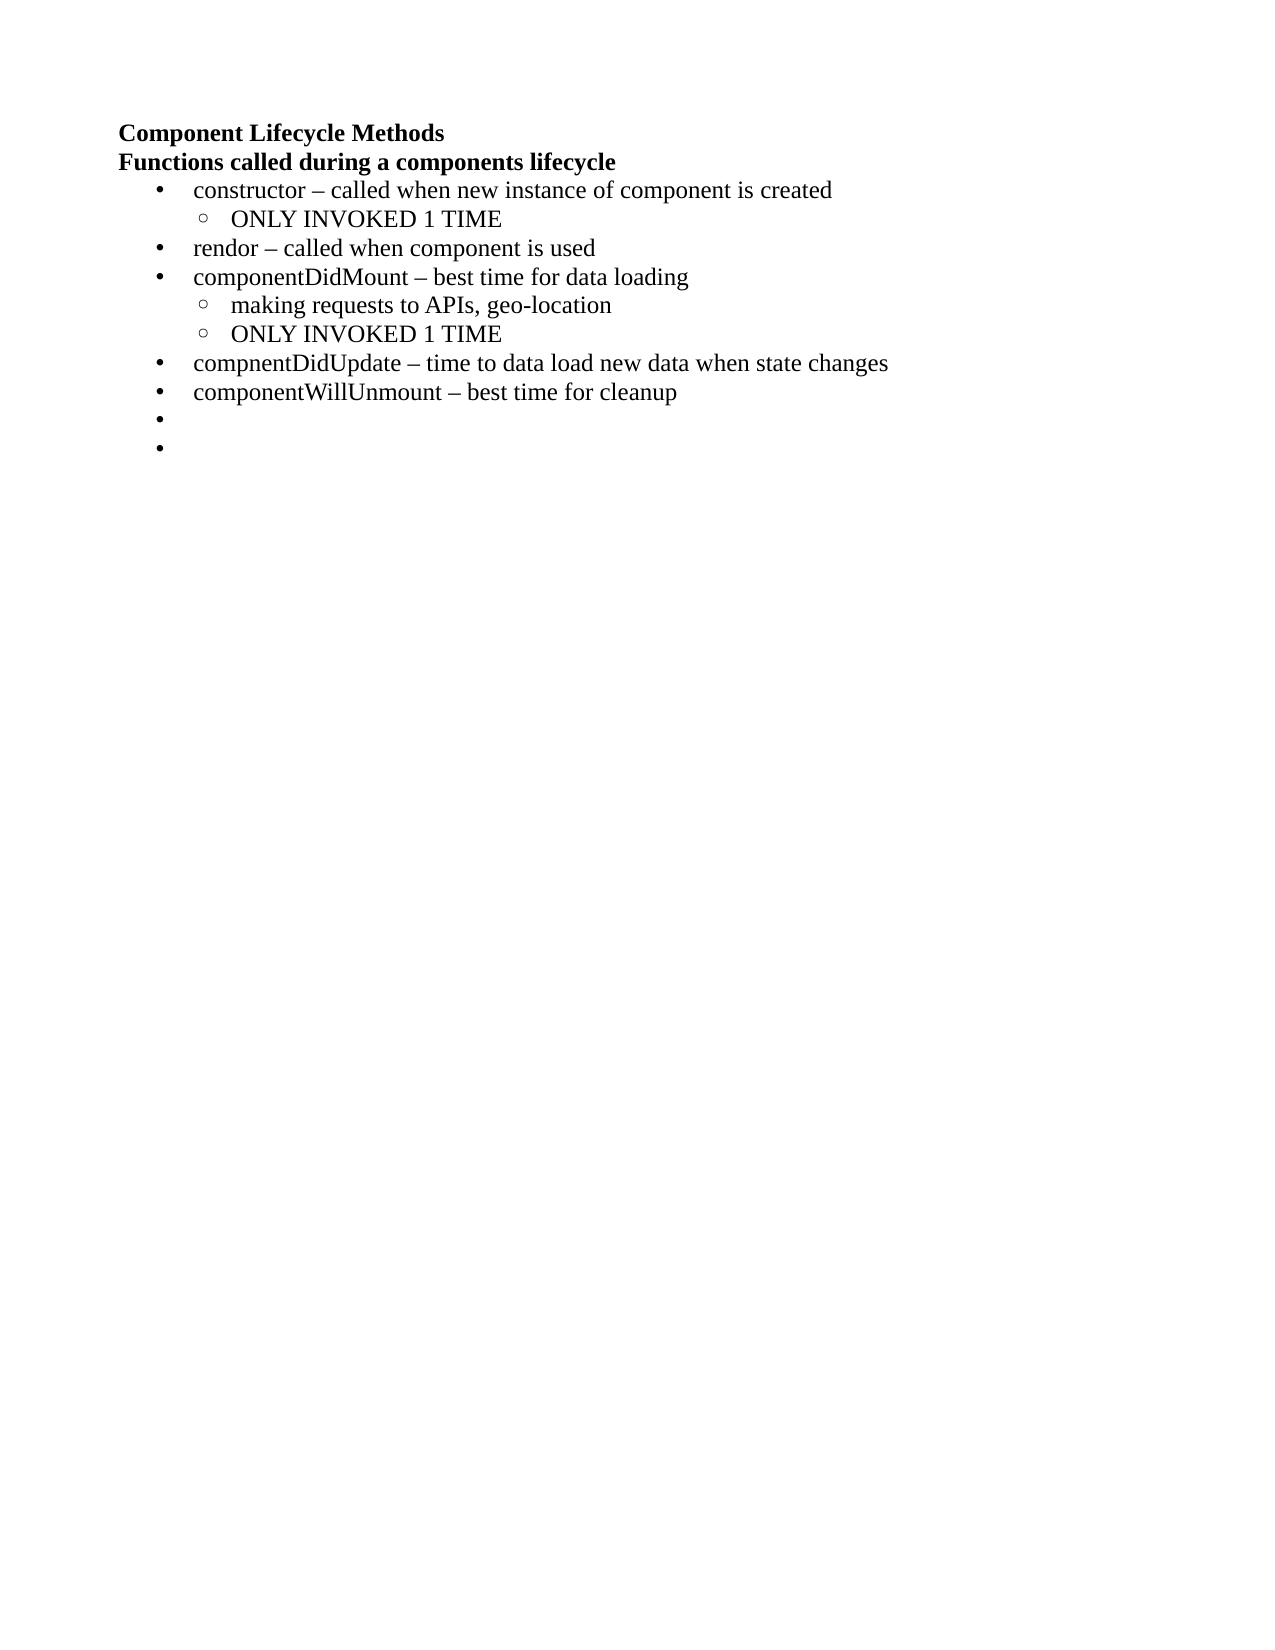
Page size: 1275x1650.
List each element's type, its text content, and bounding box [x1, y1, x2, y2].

list making requests to APIs, geo-location [193, 291, 1157, 319]
list componentDidMount – best time for data loading [156, 262, 1157, 291]
list compnentDidUpdate – time to data load new data when state changes [156, 348, 1157, 377]
list rendor – called when component is used [156, 233, 1157, 262]
list componentWillUnmount – best time for cleanup [156, 377, 1157, 406]
list constructor – called when new instance of component is created [156, 176, 1157, 204]
text Functions called during a components lifecycle [118, 147, 1157, 176]
list ONLY INVOKED 1 TIME [193, 319, 1157, 348]
list ONLY INVOKED 1 TIME [193, 204, 1157, 233]
text Component Lifecycle Methods [118, 118, 1157, 147]
